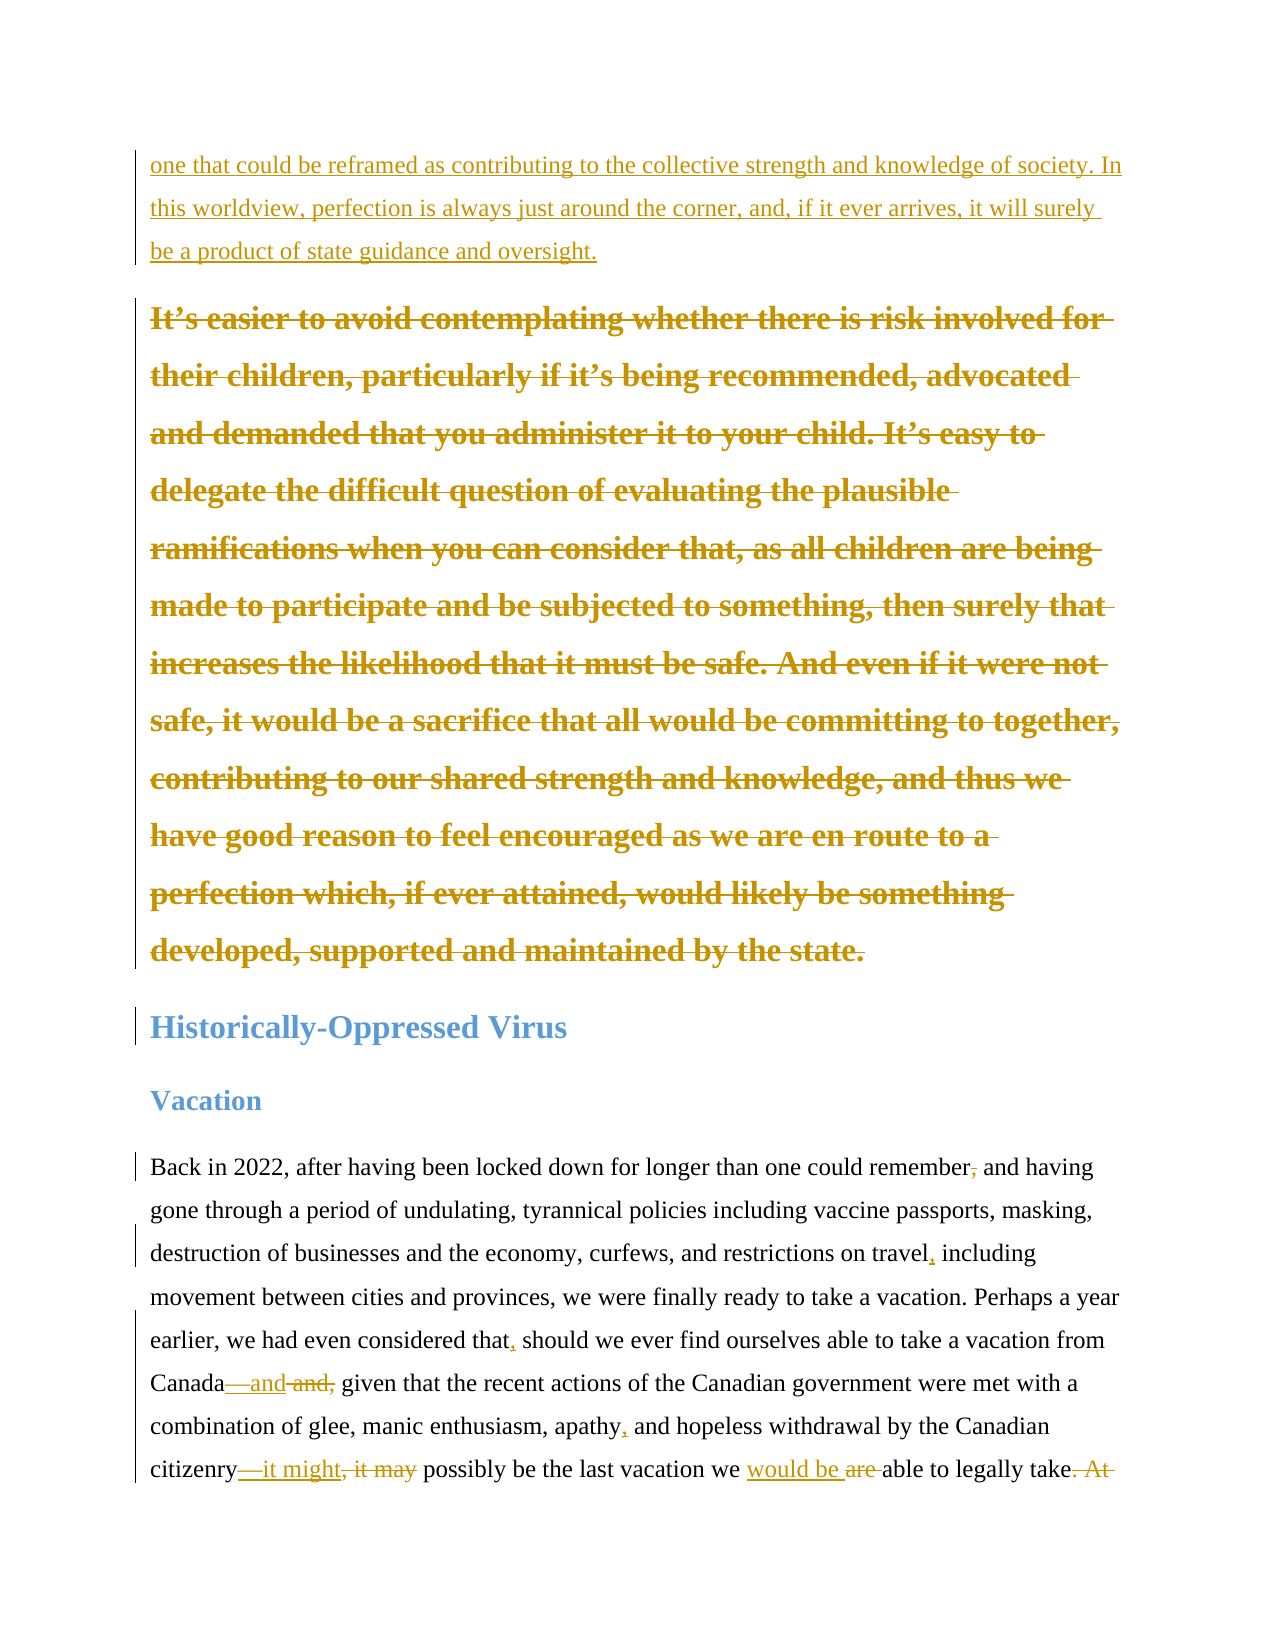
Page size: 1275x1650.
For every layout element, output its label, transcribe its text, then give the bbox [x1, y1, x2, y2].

text one that could be reframed as contributing to the collective strength and knowledge of society. In this worldview, perfection is always just around the corner, and, if it ever arrives, it will surely be a product of state guidance and oversight. [150, 150, 1125, 265]
text Vacation [150, 1083, 1125, 1117]
text Back in 2022, after having been locked down for longer than one could remember and having gone through a period of undulating, tyrannical policies including vaccine passports, masking, destruction of businesses and the economy, curfews, and restrictions on travel, including movement between cities and provinces, we were finally ready to take a vacation. Perhaps a year earlier, we had even considered that, should we ever find ourselves able to take a vacation from Canada—and given that the recent actions of the Canadian government were met with a combination of glee, manic enthusiasm, apathy, and hopeless withdrawal by the Canadian citizenry—it might possibly be the last vacation we would be able to legally take. [150, 1152, 1125, 1483]
text Historically-Oppressed Virus [150, 298, 1125, 1045]
